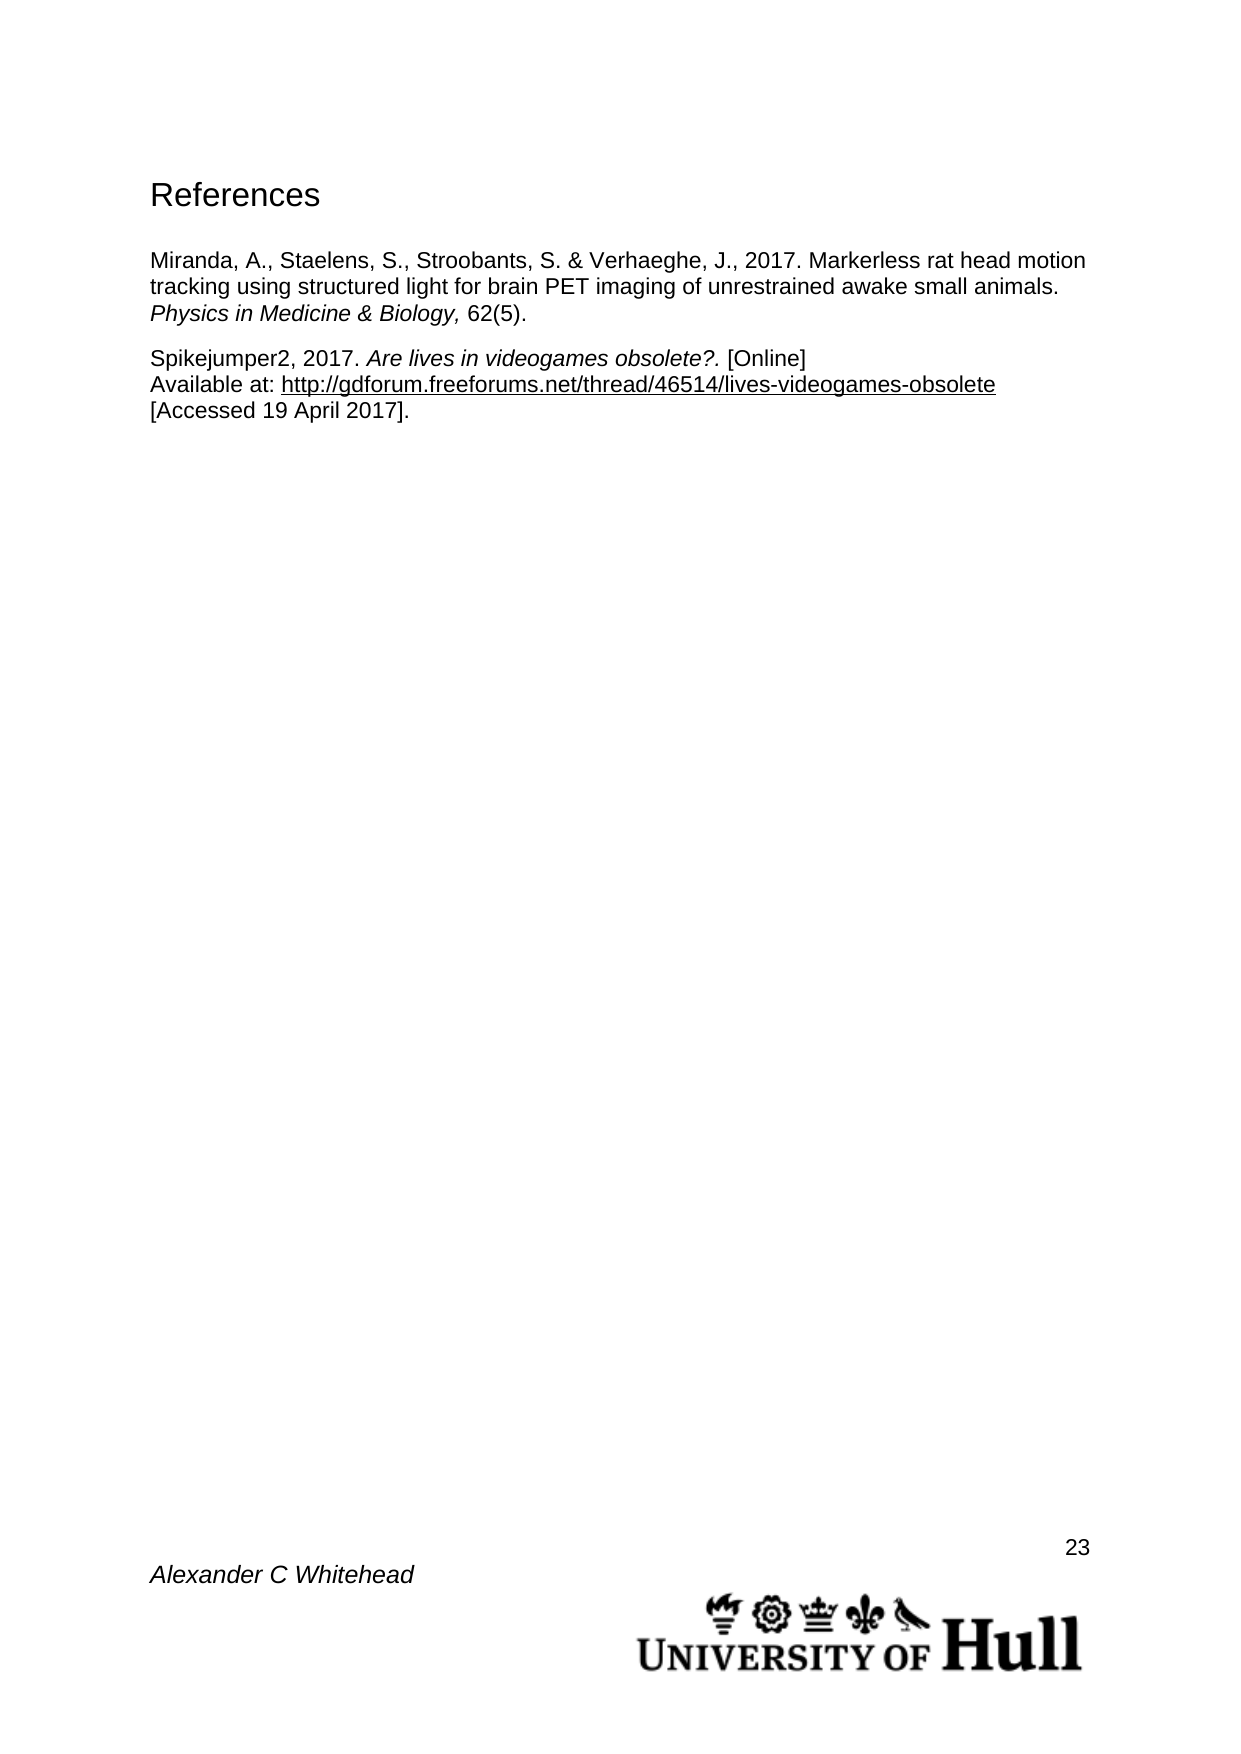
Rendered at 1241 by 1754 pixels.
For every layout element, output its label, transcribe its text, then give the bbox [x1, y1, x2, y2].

subtitle References [150, 175, 1090, 213]
text Spikejumper2, 2017. Are lives in videogames obsolete?. [Online] Available at: http://gdforum.freeforums.net/thread/46514/lives-videogames-obsolete [Accessed 19 April 2017]. [150, 344, 1090, 424]
text Miranda, A., Staelens, S., Stroobants, S. & Verhaeghe, J., 2017. Markerless rat head motion tracking using structured light for brain PET imaging of unrestrained awake small animals. Physics in Medicine & Biology, 62(5). [150, 247, 1090, 326]
